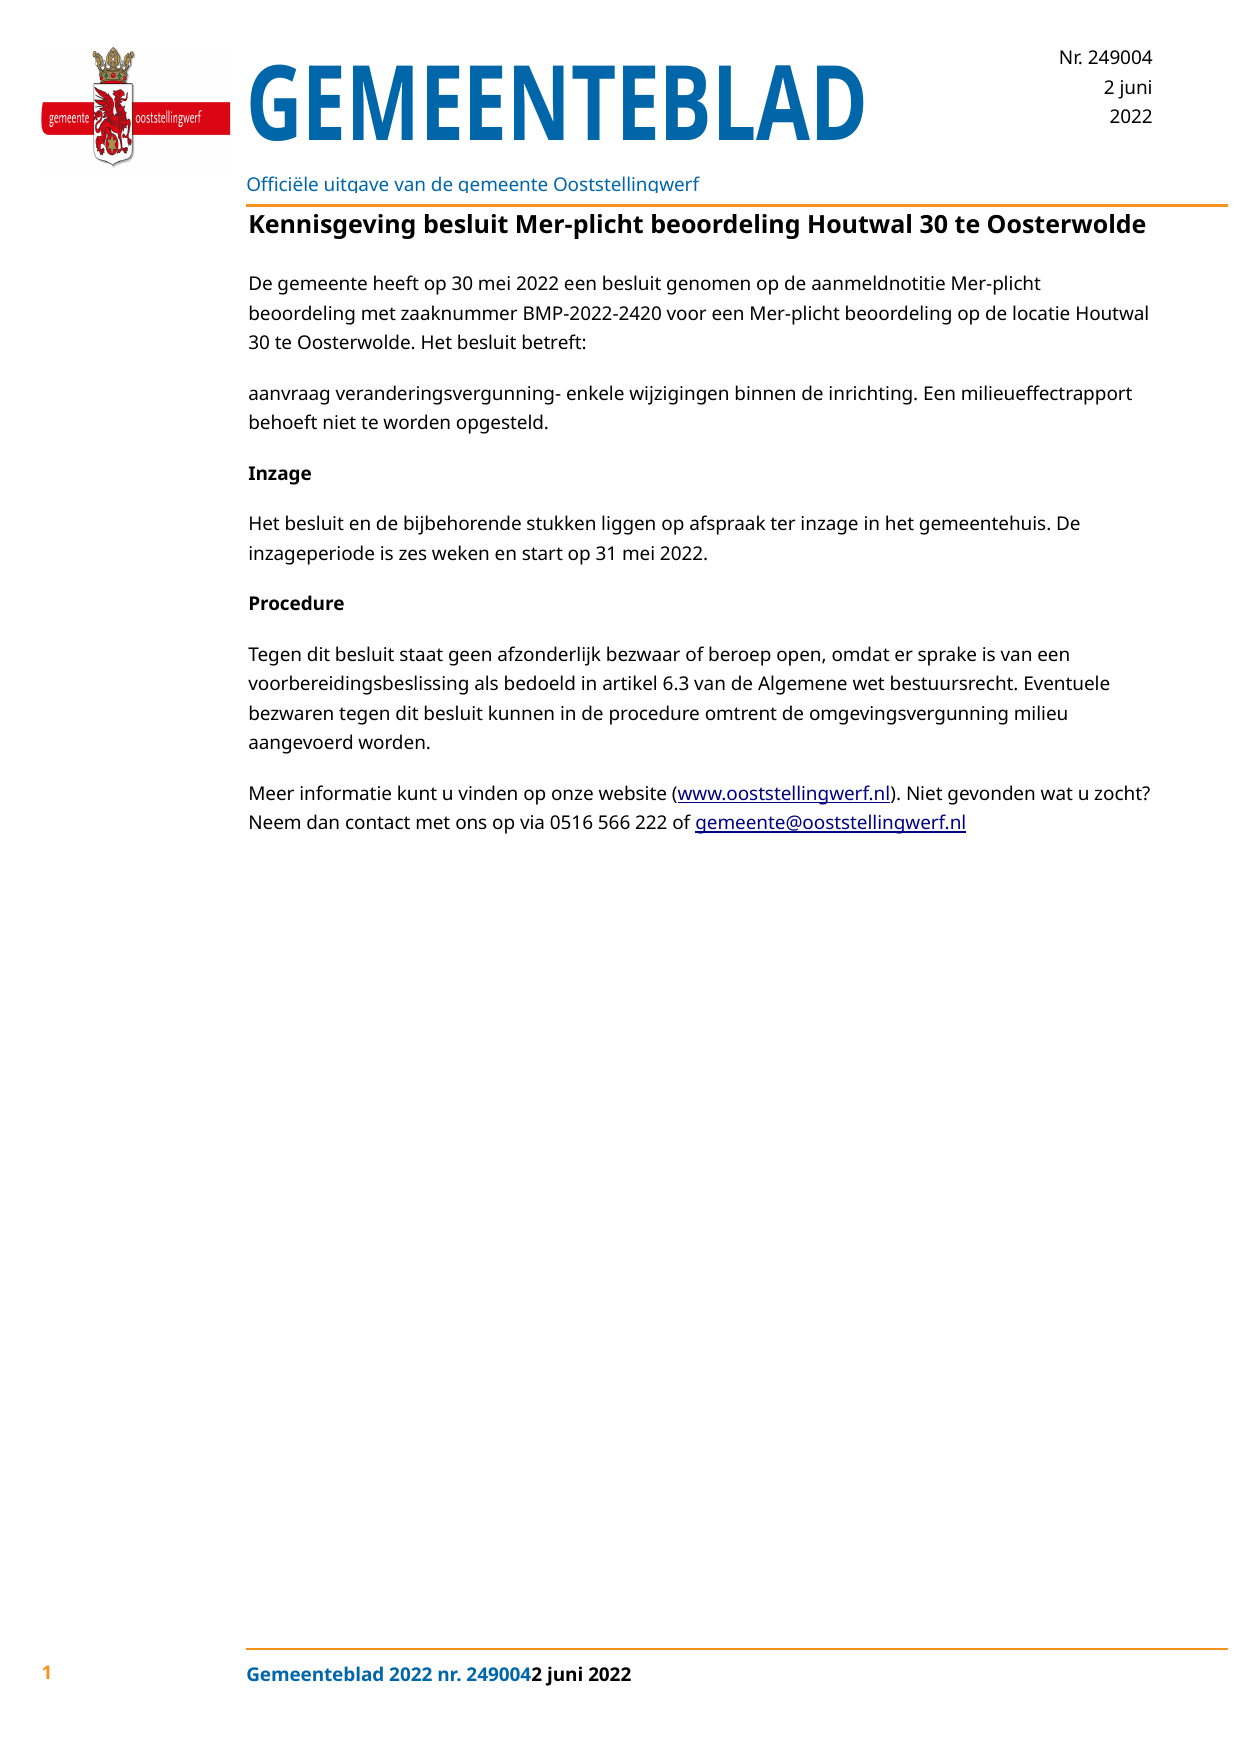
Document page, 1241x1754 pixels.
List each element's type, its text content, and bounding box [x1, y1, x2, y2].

text Tegen dit besluit staat geen afzonderlijk bezwaar of beroep open, omdat er sprake is van een voorbereidingsbeslissing als bedoeld in artikel 6.3 van de Algemene wet bestuursrecht. Eventuele bezwaren tegen dit besluit kunnen in de procedure omtrent de omgevingsvergunning milieu aangevoerd worden. [248, 641, 1152, 755]
text Kennisgeving besluit Mer-plicht beoordeling Houtwal 30 te Oosterwolde [248, 207, 1152, 241]
text Inzage [248, 460, 1152, 486]
text Het besluit en de bijbehorende stukken liggen op afspraak ter inzage in het gemeentehuis. De inzageperiode is zes weken en start op 31 mei 2022. [248, 510, 1152, 566]
text aanvraag veranderingsvergunning- enkele wijzigingen binnen de inrichting. Een milieueffectrapport behoeft niet te worden opgesteld. [248, 380, 1152, 435]
text De gemeente heeft op 30 mei 2022 een besluit genomen op de aanmeldnotitie Mer-plicht beoordeling met zaaknummer BMP-2022-2420 voor een Mer-plicht beoordeling op de locatie Houtwal 30 te Oosterwolde. Het besluit betreft: [248, 270, 1152, 355]
picture [41, 47, 231, 172]
text Procedure [248, 590, 1152, 616]
text Meer informatie kunt u vinden op onze website (www.ooststellingwerf.nl). Niet gevonden wat u zocht? Neem dan contact met ons op via 0516 566 222 of gemeente@ooststellingwerf.nl [248, 780, 1152, 835]
